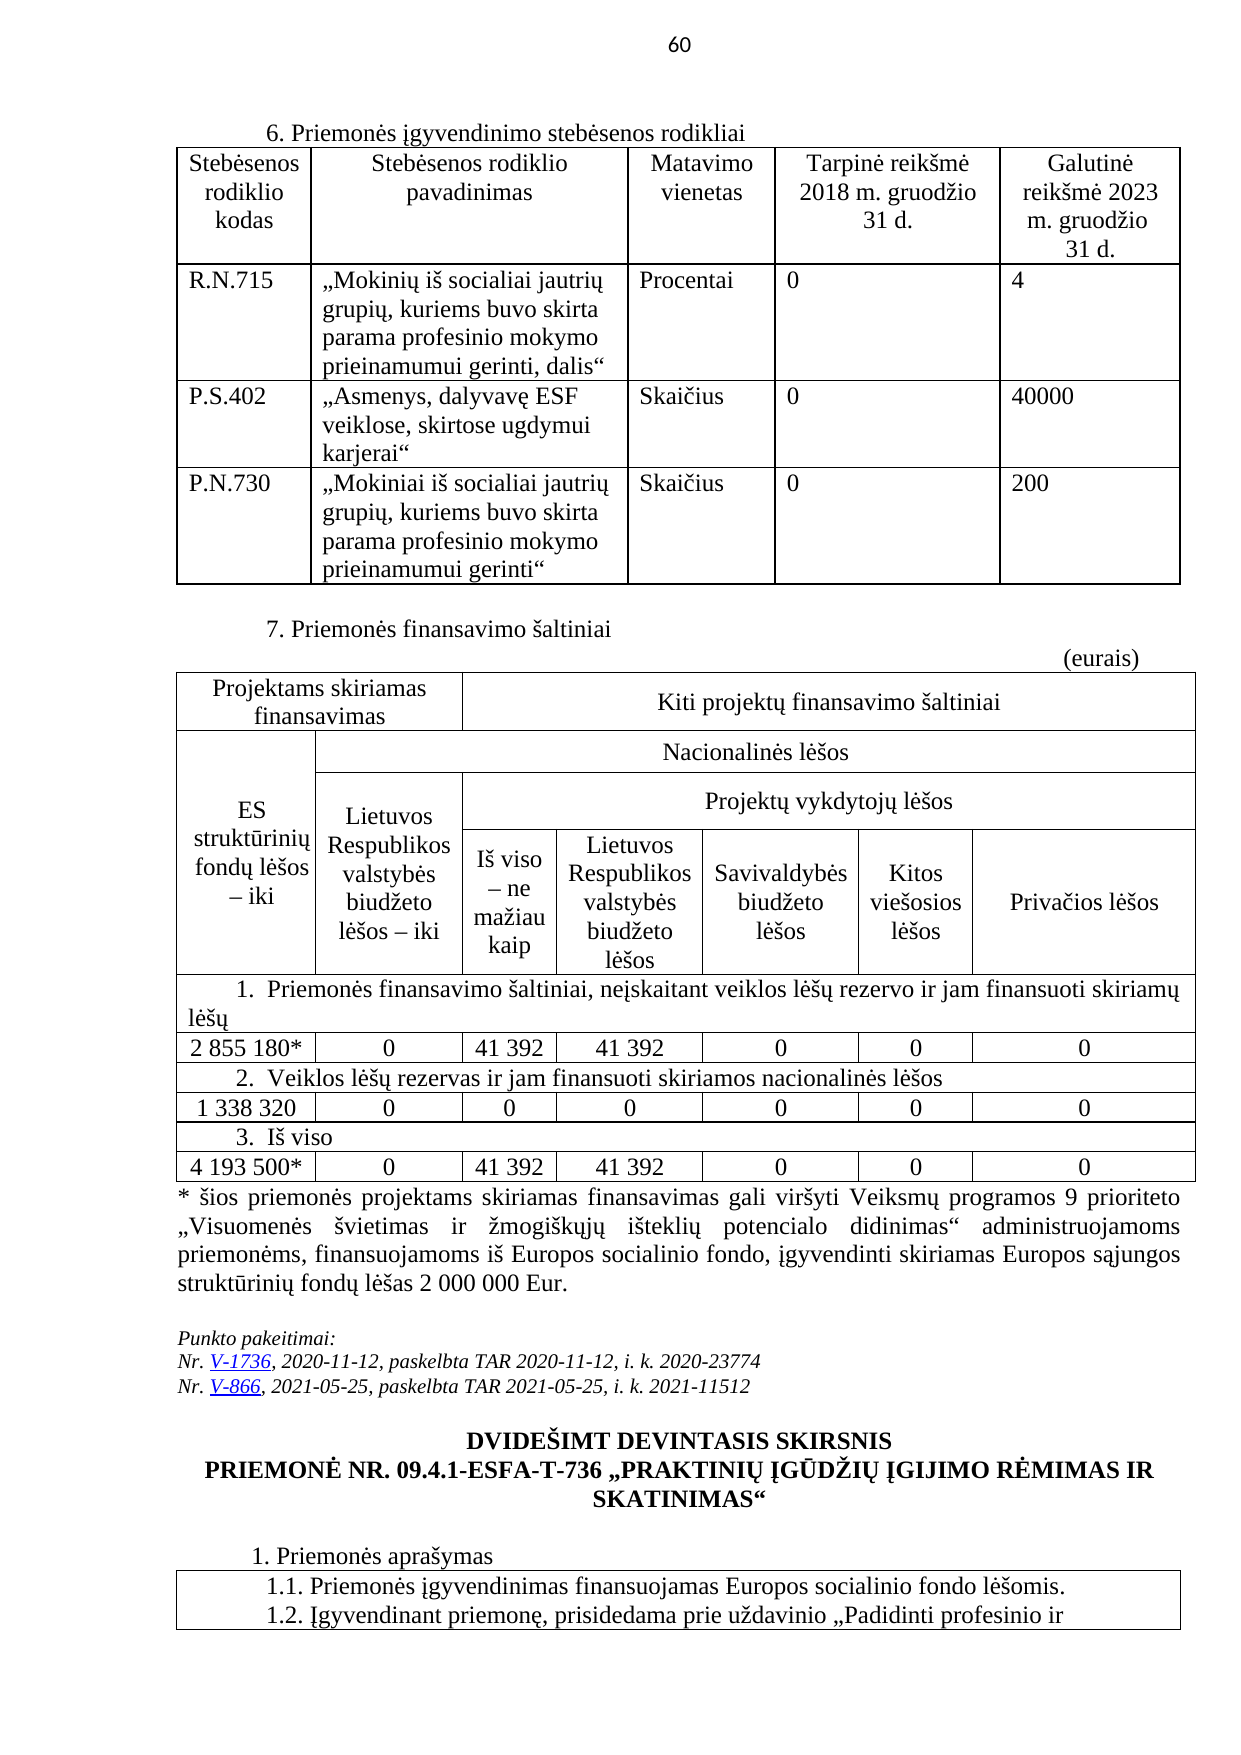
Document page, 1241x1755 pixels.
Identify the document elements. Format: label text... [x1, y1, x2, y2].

table_cell Procentai [629, 265, 774, 380]
table_header Galutinė reikšmė 2023 m. gruodžio 31 d. [1001, 148, 1179, 263]
table_cell Skaičius [629, 381, 774, 467]
table_cell 0 [776, 468, 999, 583]
table_cell R.N.715 [178, 265, 310, 380]
table_cell „Mokiniai iš socialiai jautrių grupių, kuriems buvo skirta parama profesinio mokymo prieinamumui gerinti“ [312, 468, 627, 583]
table_cell 40000 [1001, 381, 1179, 467]
table_cell 0 [973, 1152, 1195, 1181]
table_header Matavimo vienetas [629, 148, 774, 263]
table_cell 41 392 [463, 1033, 556, 1062]
table_cell Projektų vykdytojų lėšos [463, 773, 1195, 829]
table_cell 0 [703, 1093, 858, 1121]
table_header 1.1. Priemonės įgyvendinimas finansuojamas Europos socialinio fondo lėšomis. 1.2. Įgyvendinant priemonę, prisidedama prie uždavinio „Padidinti profesinio ir [177, 1571, 1180, 1629]
table_cell 1. Priemonės finansavimo šaltiniai, neįskaitant veiklos lėšų rezervo ir jam finansuoti skiriamų lėšų [177, 975, 1195, 1032]
text * šios priemonės projektams skiriamas finansavimas gali viršyti Veiksmų programos 9 prioriteto „Visuomenės švietimas ir žmogiškųjų išteklių potencialo didinimas“ administruojamoms priemonėms, finansuojamoms iš Europos socialinio fondo, įgyvendinti skiriamas Europos sąjungos struktūrinių fondų lėšas 2 000 000 Eur. [177, 1182, 1181, 1297]
table_cell Privačios lėšos [973, 830, 1195, 973]
table_cell 41 392 [557, 1152, 702, 1181]
text PRIEMONĖ NR. 09.4.1-ESFA-T-736 „PRAKTINIŲ ĮGŪDŽIŲ ĮGIJIMO RĖMIMAS IR SKATINIMAS“ [177, 1455, 1181, 1513]
table_cell 41 392 [557, 1033, 702, 1062]
table_cell Skaičius [629, 468, 774, 583]
table_cell 0 [703, 1033, 858, 1062]
table_cell 0 [776, 381, 999, 467]
table_cell ES struktūrinių fondų lėšos – iki [177, 731, 315, 973]
table_header Stebėsenos rodiklio pavadinimas [312, 148, 627, 263]
table_cell 0 [973, 1093, 1195, 1121]
text Punkto pakeitimai: [177, 1325, 1181, 1349]
table_cell 0 [859, 1033, 972, 1062]
table_cell 0 [776, 265, 999, 380]
table_cell 0 [973, 1033, 1195, 1062]
table_cell 0 [703, 1152, 858, 1181]
table_cell „Asmenys, dalyvavę ESF veiklose, skirtose ugdymui karjerai“ [312, 381, 627, 467]
table_cell Nacionalinės lėšos [316, 731, 1195, 772]
table_cell 4 193 500* [177, 1152, 315, 1181]
table_cell 2 855 180* [177, 1033, 315, 1062]
table_header Tarpinė reikšmė 2018 m. gruodžio 31 d. [776, 148, 999, 263]
text Nr. V-1736, 2020-11-12, paskelbta TAR 2020-11-12, i. k. 2020-23774 [177, 1349, 1181, 1373]
text (eurais) [177, 643, 1181, 672]
table_cell 0 [463, 1093, 556, 1121]
table_cell 0 [316, 1152, 462, 1181]
table_cell Lietuvos Respublikos valstybės biudžeto lėšos – iki [316, 773, 462, 973]
table_cell 1 338 320 [177, 1093, 315, 1121]
table_cell Lietuvos Respublikos valstybės biudžeto lėšos [557, 830, 702, 973]
table_header Stebėsenos rodiklio kodas [178, 148, 310, 263]
text 6. Priemonės įgyvendinimo stebėsenos rodikliai [266, 118, 1181, 147]
table_header Projektams skiriamas finansavimas [177, 673, 462, 730]
text 1. Priemonės aprašymas [177, 1541, 1181, 1570]
text Nr. V-866, 2021-05-25, paskelbta TAR 2021-05-25, i. k. 2021-11512 [177, 1373, 1181, 1398]
text DVIDEŠIMT DEVINTASIS SKIRSNIS [177, 1426, 1181, 1455]
table_cell 0 [557, 1093, 702, 1121]
table_cell Iš viso – ne mažiau kaip [463, 830, 556, 973]
table_cell 0 [859, 1152, 972, 1181]
table_cell P.S.402 [178, 381, 310, 467]
table_cell 200 [1001, 468, 1179, 583]
table_cell 0 [316, 1093, 462, 1121]
text 7. Priemonės finansavimo šaltiniai [266, 614, 1181, 643]
table_cell 41 392 [463, 1152, 556, 1181]
table_cell 2. Veiklos lėšų rezervas ir jam finansuoti skiriamos nacionalinės lėšos [177, 1063, 1195, 1092]
table_cell 0 [859, 1093, 972, 1121]
table_cell 3. Iš viso [177, 1123, 1195, 1151]
table_header Kiti projektų finansavimo šaltiniai [463, 673, 1195, 730]
table_cell 0 [316, 1033, 462, 1062]
table_cell Kitos viešosios lėšos [859, 830, 972, 973]
table_cell Savivaldybės biudžeto lėšos [703, 830, 858, 973]
table_cell 4 [1001, 265, 1179, 380]
table_cell „Mokinių iš socialiai jautrių grupių, kuriems buvo skirta parama profesinio mokymo prieinamumui gerinti, dalis“ [312, 265, 627, 380]
table_cell P.N.730 [178, 468, 310, 583]
